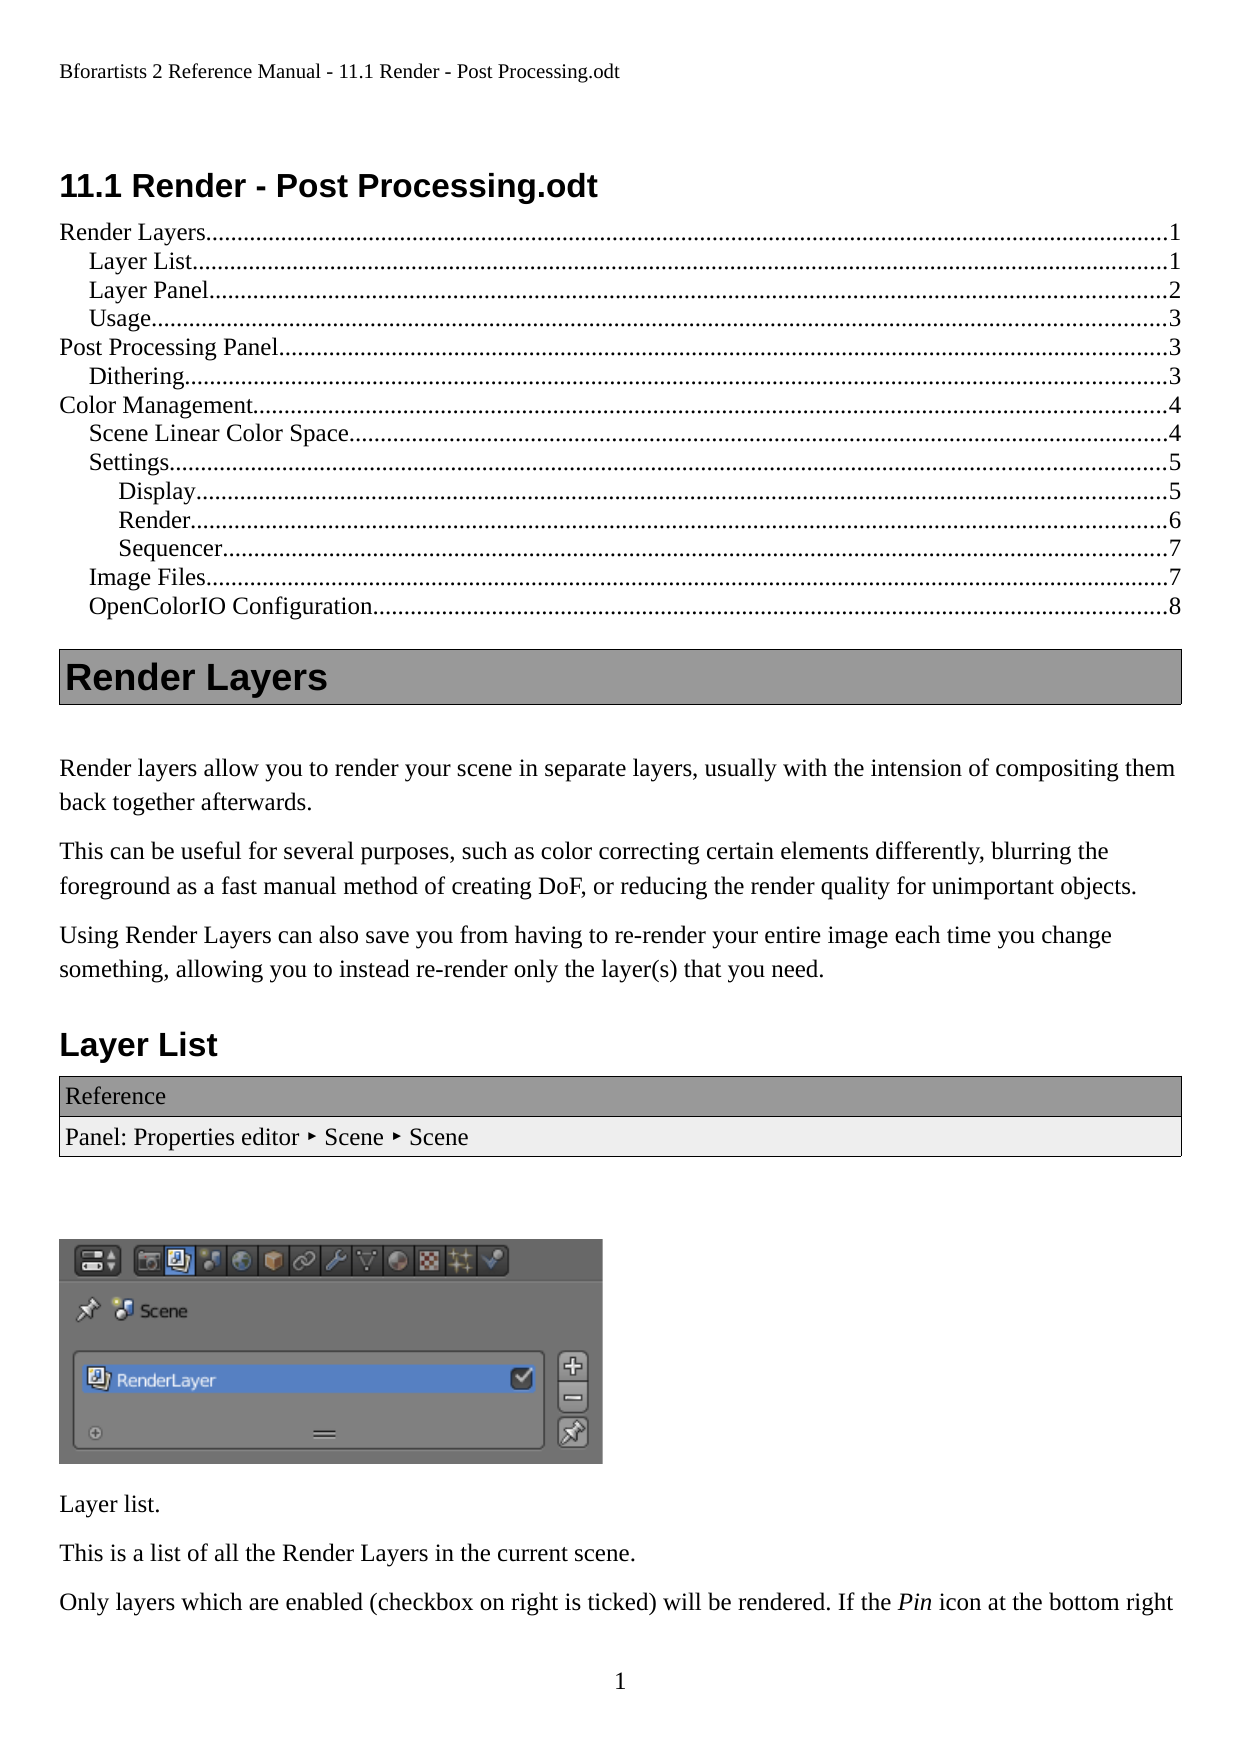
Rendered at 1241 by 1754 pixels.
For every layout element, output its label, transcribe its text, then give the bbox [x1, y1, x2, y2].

text OpenColorIO Configuration 8 [88, 591, 1181, 620]
picture [59, 1239, 603, 1464]
table_cell Panel: Properties editor ‣ Scene ‣ Scene [60, 1117, 1181, 1156]
text Layer list. [59, 1489, 1181, 1518]
text Using Render Layers can also save you from having to re-render your entire image each time you change something, allowing you to instead re-render only the layer(s) that you need. [59, 920, 1181, 983]
text Sequencer 7 [118, 533, 1181, 562]
text Render layers allow you to render your scene in separate layers, usually with the intension of compositing them back together afterwards. [59, 753, 1181, 816]
text Post Processing Panel 3 [59, 332, 1181, 361]
text Display 5 [118, 476, 1181, 505]
subtitle 11.1 Render - Post Processing.odt [59, 166, 1181, 205]
text Only layers which are enabled (checkbox on right is ticked) will be rendered. If the Pin icon at the bottom right [59, 1587, 1181, 1616]
text This can be useful for several purposes, such as color correcting certain elements differently, blurring the foreground as a fast manual method of creating DoF, or reducing the render quality for unimportant objects. [59, 836, 1181, 900]
text Usage 3 [88, 303, 1181, 332]
text Dithering 3 [88, 361, 1181, 390]
text Render Layers 1 [59, 217, 1181, 246]
text Settings 5 [88, 447, 1181, 476]
text This is a list of all the Render Layers in the current scene. [59, 1538, 1181, 1567]
text Layer List 1 [88, 246, 1181, 275]
text Color Management 4 [59, 390, 1181, 418]
subtitle Layer List [59, 1024, 1181, 1063]
table_header Render Layers [60, 650, 1181, 704]
table_header Reference [60, 1077, 1181, 1116]
text Layer Panel 2 [88, 275, 1181, 303]
text Render 6 [118, 505, 1181, 533]
text Scene Linear Color Space 4 [88, 418, 1181, 447]
text Image Files 7 [88, 562, 1181, 591]
